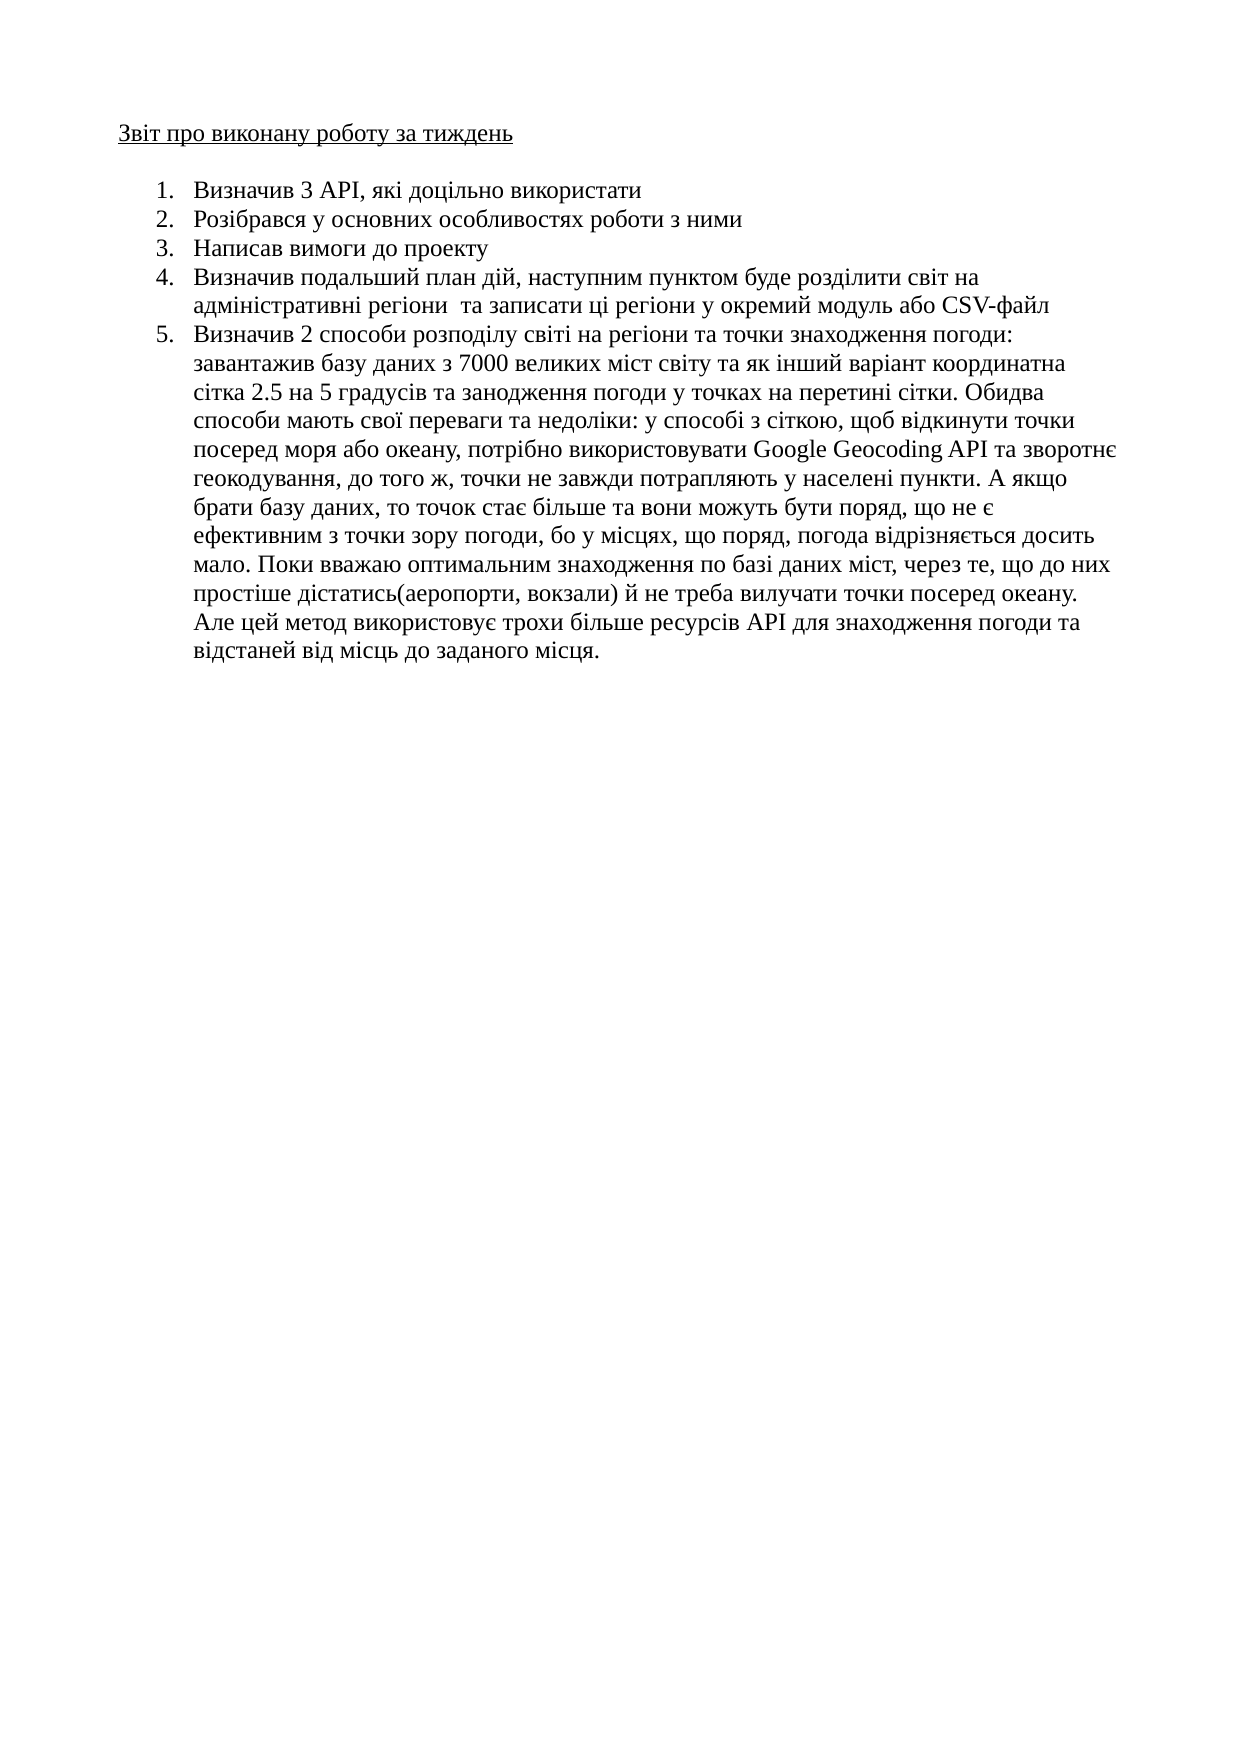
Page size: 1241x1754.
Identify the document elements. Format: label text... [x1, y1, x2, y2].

list Визначив подальший план дій, наступним пунктом буде розділити світ на адміністративні регіони та записати ці регіони у окремий модуль або CSV-файл [156, 262, 1122, 319]
text Звіт про виконану роботу за тиждень [118, 118, 1122, 147]
list Розібрався у основних особливостях роботи з ними [156, 204, 1122, 233]
list Написав вимоги до проекту [156, 233, 1122, 262]
list Визначив 3 API, які доцільно використати [156, 176, 1122, 204]
list Визначив 2 способи розподілу світі на регіони та точки знаходження погоди: завантажив базу даних з 7000 великих міст світу та як інший варіант координатна сітка 2.5 на 5 градусів та занодження погоди у точках на перетині сітки. Обидва способи мають свої переваги та недоліки: у способі з сіткою, щоб відкинути точки посеред моря або океану, потрібно використовувати Google Geocoding API та зворотнє геокодування, до того ж, точки не завжди потрапляють у населені пункти. А якщо брати базу даних, то точок стає більше та вони можуть бути поряд, що не є ефективним з точки зору погоди, бо у місцях, що поряд, погода відрізняється досить мало. Поки вважаю оптимальним знаходження по базі даних міст, через те, що до них простіше дістатись(аеропорти, вокзали) й не треба вилучати точки посеред океану. Але цей метод використовує трохи більше ресурсів API для знаходження погоди та відстаней від місць до заданого місця. [156, 319, 1122, 664]
